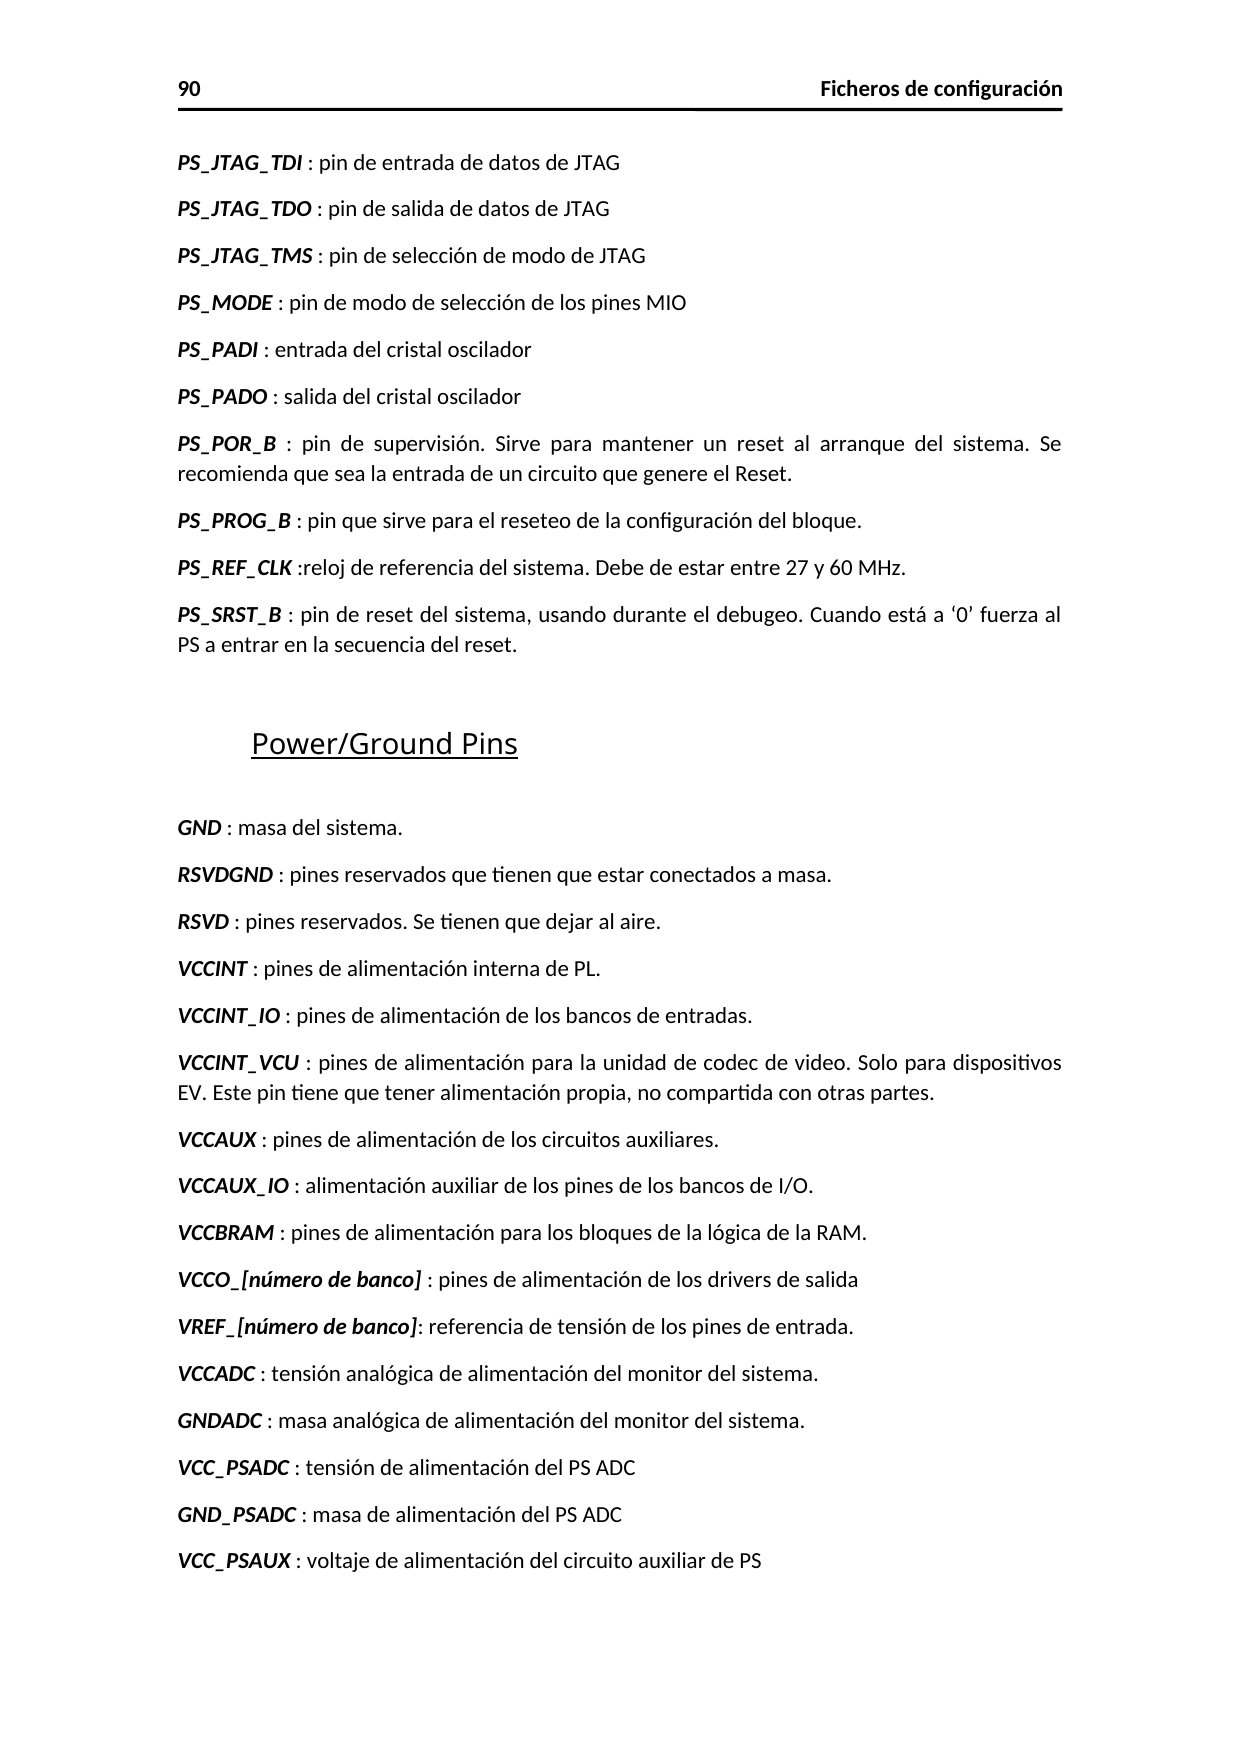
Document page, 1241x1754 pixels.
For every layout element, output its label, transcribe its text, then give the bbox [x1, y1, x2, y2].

text PS_PADI : entrada del cristal oscilador [177, 335, 1063, 363]
text PS_REF_CLK :reloj de referencia del sistema. Debe de estar entre 27 y 60 MHz. [177, 553, 1063, 581]
text PS_PADO : salida del cristal oscilador [177, 382, 1063, 410]
text VCCINT_IO : pines de alimentación de los bancos de entradas. [177, 1001, 1063, 1029]
text PS_MODE : pin de modo de selección de los pines MIO [177, 288, 1063, 316]
text VCCINT : pines de alimentación interna de PL. [177, 954, 1063, 982]
text PS_JTAG_TMS : pin de selección de modo de JTAG [177, 241, 1063, 269]
text VCCADC : tensión analógica de alimentación del monitor del sistema. [177, 1359, 1063, 1387]
text RSVD : pines reservados. Se tienen que dejar al aire. [177, 907, 1063, 935]
text GND : masa del sistema. [177, 813, 1063, 841]
text GND_PSADC : masa de alimentación del PS ADC [177, 1500, 1063, 1528]
text VCCAUX_IO : alimentación auxiliar de los pines de los bancos de I/O. [177, 1172, 1063, 1200]
text PS_POR_B : pin de supervisión. Sirve para mantener un reset al arranque del sistema. Se recomienda que sea la entrada de un circuito que genere el Reset. [177, 429, 1063, 487]
text PS_SRST_B : pin de reset del sistema, usando durante el debugeo. Cuando está a ‘0’ fuerza al PS a entrar en la secuencia del reset. [177, 600, 1063, 658]
text PS_JTAG_TDO : pin de salida de datos de JTAG [177, 194, 1063, 222]
text VREF_[número de banco]: referencia de tensión de los pines de entrada. [177, 1312, 1063, 1340]
text RSVDGND : pines reservados que tienen que estar conectados a masa. [177, 860, 1063, 888]
text VCC_PSAUX : voltaje de alimentación del circuito auxiliar de PS [177, 1547, 1063, 1575]
subtitle Power/Ground Pins [251, 724, 1063, 763]
text GNDADC : masa analógica de alimentación del monitor del sistema. [177, 1406, 1063, 1434]
text VCCINT_VCU : pines de alimentación para la unidad de codec de video. Solo para dispositivos EV. Este pin tiene que tener alimentación propia, no compartida con otras partes. [177, 1048, 1063, 1106]
text VCC_PSADC : tensión de alimentación del PS ADC [177, 1453, 1063, 1481]
text PS_JTAG_TDI : pin de entrada de datos de JTAG [177, 148, 1063, 176]
text VCCAUX : pines de alimentación de los circuitos auxiliares. [177, 1125, 1063, 1153]
text VCCBRAM : pines de alimentación para los bloques de la lógica de la RAM. [177, 1218, 1063, 1247]
text VCCO_[número de banco] : pines de alimentación de los drivers de salida [177, 1265, 1063, 1293]
text PS_PROG_B : pin que sirve para el reseteo de la configuración del bloque. [177, 506, 1063, 534]
